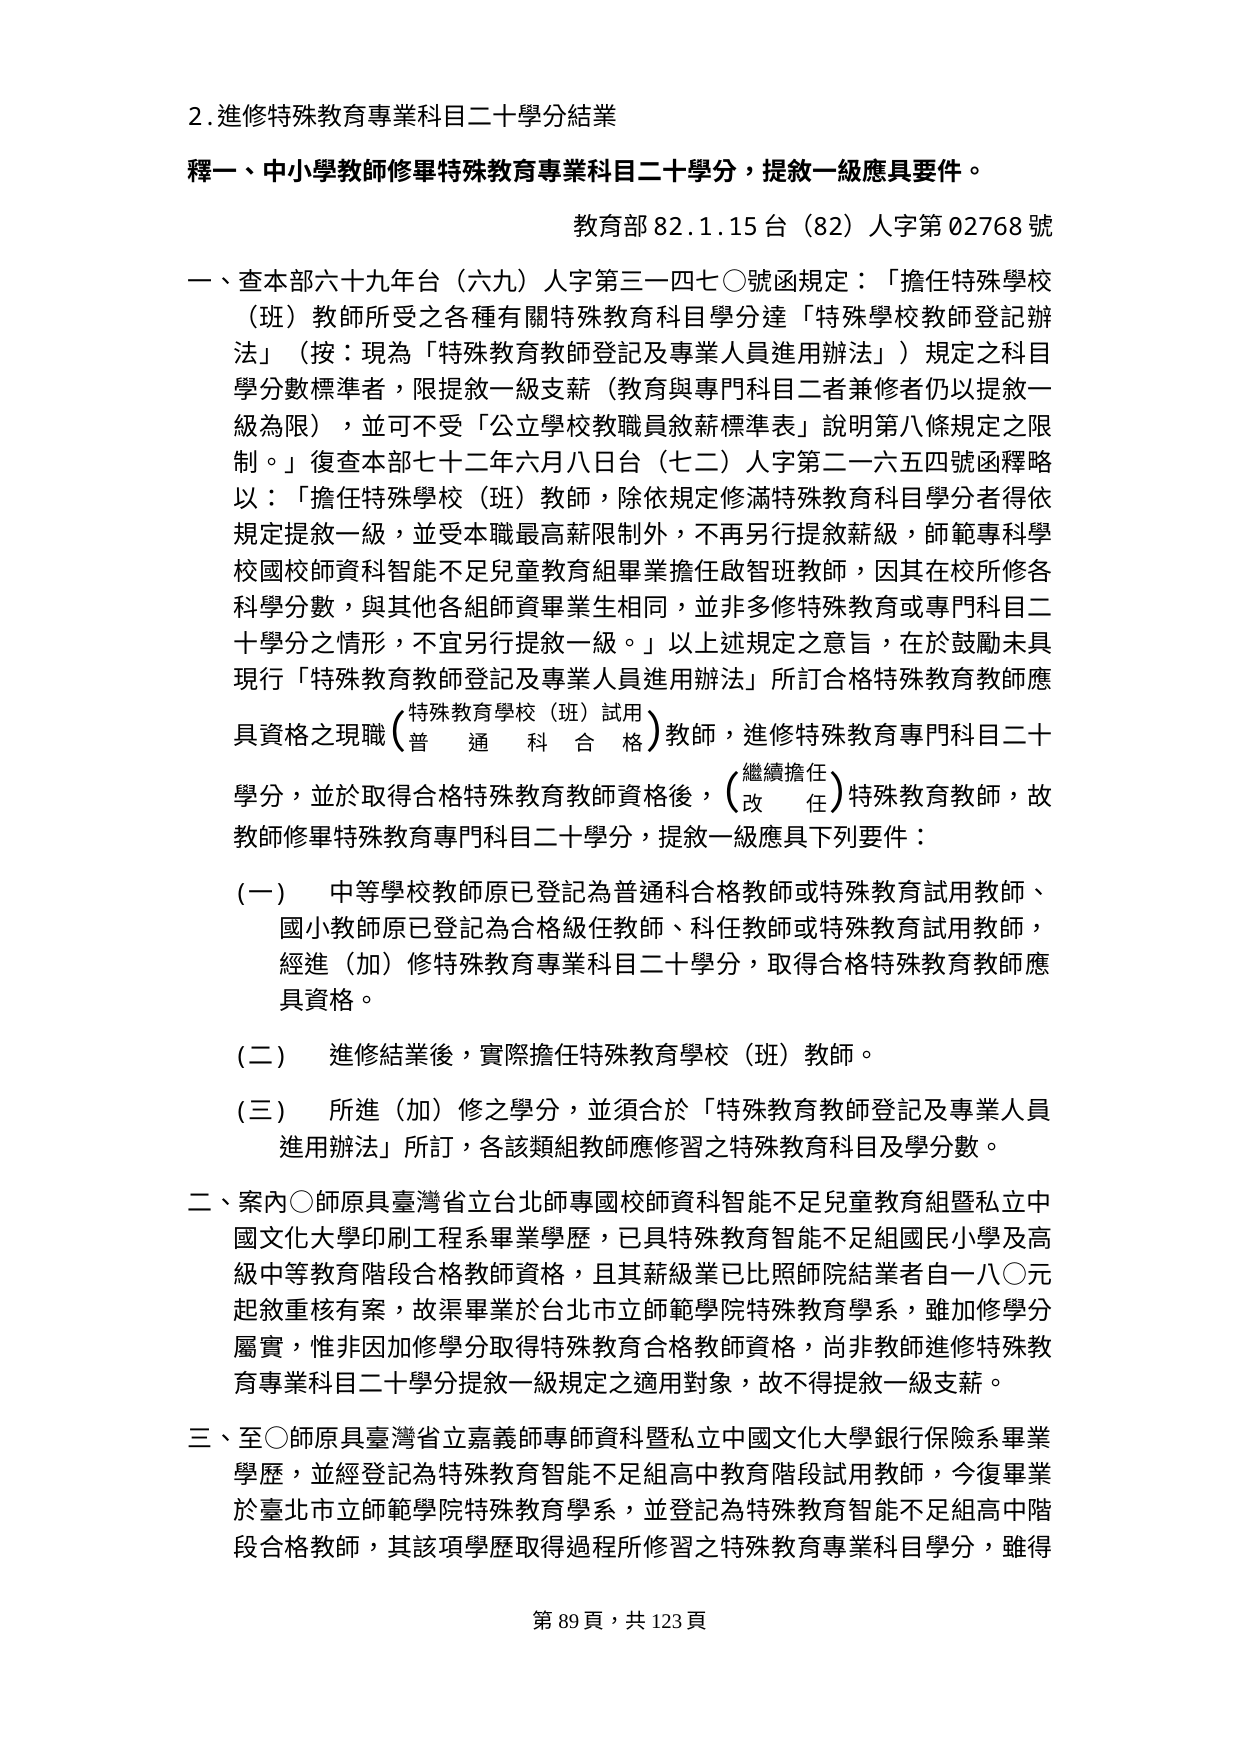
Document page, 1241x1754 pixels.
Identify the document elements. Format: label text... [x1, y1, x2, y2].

text (一) 中等學校教師原已登記為普通科合格教師或特殊教育試用教師、國小教師原已登記為合格級任教師、科任教師或特殊教育試用教師，經進（加）修特殊教育專業科目二十學分，取得合格特殊教育教師應具資格。 [233, 872, 1053, 1017]
text 三、至○師原具臺灣省立嘉義師專師資科暨私立中國文化大學銀行保險系畢業學歷，並經登記為特殊教育智能不足組高中教育階段試用教師，今復畢業於臺北市立師範學院特殊教育學系，並登記為特殊教育智能不足組高中階段合格教師，其該項學歷取得過程所修習之特殊教育專業科目學分，雖得 [187, 1418, 1053, 1563]
text 2.進修特殊教育專業科目二十學分結業 [187, 96, 1053, 132]
text (二) 進修結業後，實際擔任特殊教育學校（班）教師。 [233, 1036, 1053, 1072]
text 一、查本部六十九年台（六九）人字第三一四七○號函規定：「擔任特殊學校（班）教師所受之各種有關特殊教育科目學分達「特殊學校教師登記辦法」（按：現為「特殊教育教師登記及專業人員進用辦法」）規定之科目學分數標準者，限提敘一級支薪（教育與專門科目二者兼修者仍以提敘一級為限），並可不受「公立學校教職員敘薪標準表」說明第八條規定之限制。」復查本部七十二年六月八日台（七二）人字第二一六五四號函釋略以：「擔任特殊學校（班）教師，除依規定修滿特殊教育科目學分者得依規定提敘一級，並受本職最高薪限制外，不再另行提敘薪級，師範專科學校國校師資科智能不足兒童教育組畢業擔任啟智班教師，因其在校所修各科學分數，與其他各組師資畢業生相同，並非多修特殊教育或專門科目二十學分之情形，不宜另行提敘一級。」以上述規定之意旨，在於鼓勵未具現行「特殊教育教師登記及專業人員進用辦法」所訂合格特殊教育教師應具資格之現職特殊教育學校（班）試用 普 通 科 合 格教師，進修特殊教育專門科目二十學分，並於取得合格特殊教育教師資格後，繼續擔任改 任特殊教育教師，故教師修畢特殊教育專門科目二十學分，提敘一級應具下列要件： [187, 261, 1053, 853]
text 二、案內○師原具臺灣省立台北師專國校師資科智能不足兒童教育組暨私立中國文化大學印刷工程系畢業學歷，已具特殊教育智能不足組國民小學及高級中等教育階段合格教師資格，且其薪級業已比照師院結業者自一八○元起敘重核有案，故渠畢業於台北市立師範學院特殊教育學系，雖加修學分屬實，惟非因加修學分取得特殊教育合格教師資格，尚非教師進修特殊教育專業科目二十學分提敘一級規定之適用對象，故不得提敘一級支薪。 [187, 1182, 1053, 1399]
text (三) 所進（加）修之學分，並須合於「特殊教育教師登記及專業人員進用辦法」所訂，各該類組教師應修習之特殊教育科目及學分數。 [233, 1091, 1053, 1163]
text 釋一、 中小學教師修畢特殊教育專業科目二十學分，提敘一級應具要件。 [187, 151, 1053, 187]
text 教育部82.1.15台（82）人字第02768號 [187, 206, 1053, 242]
